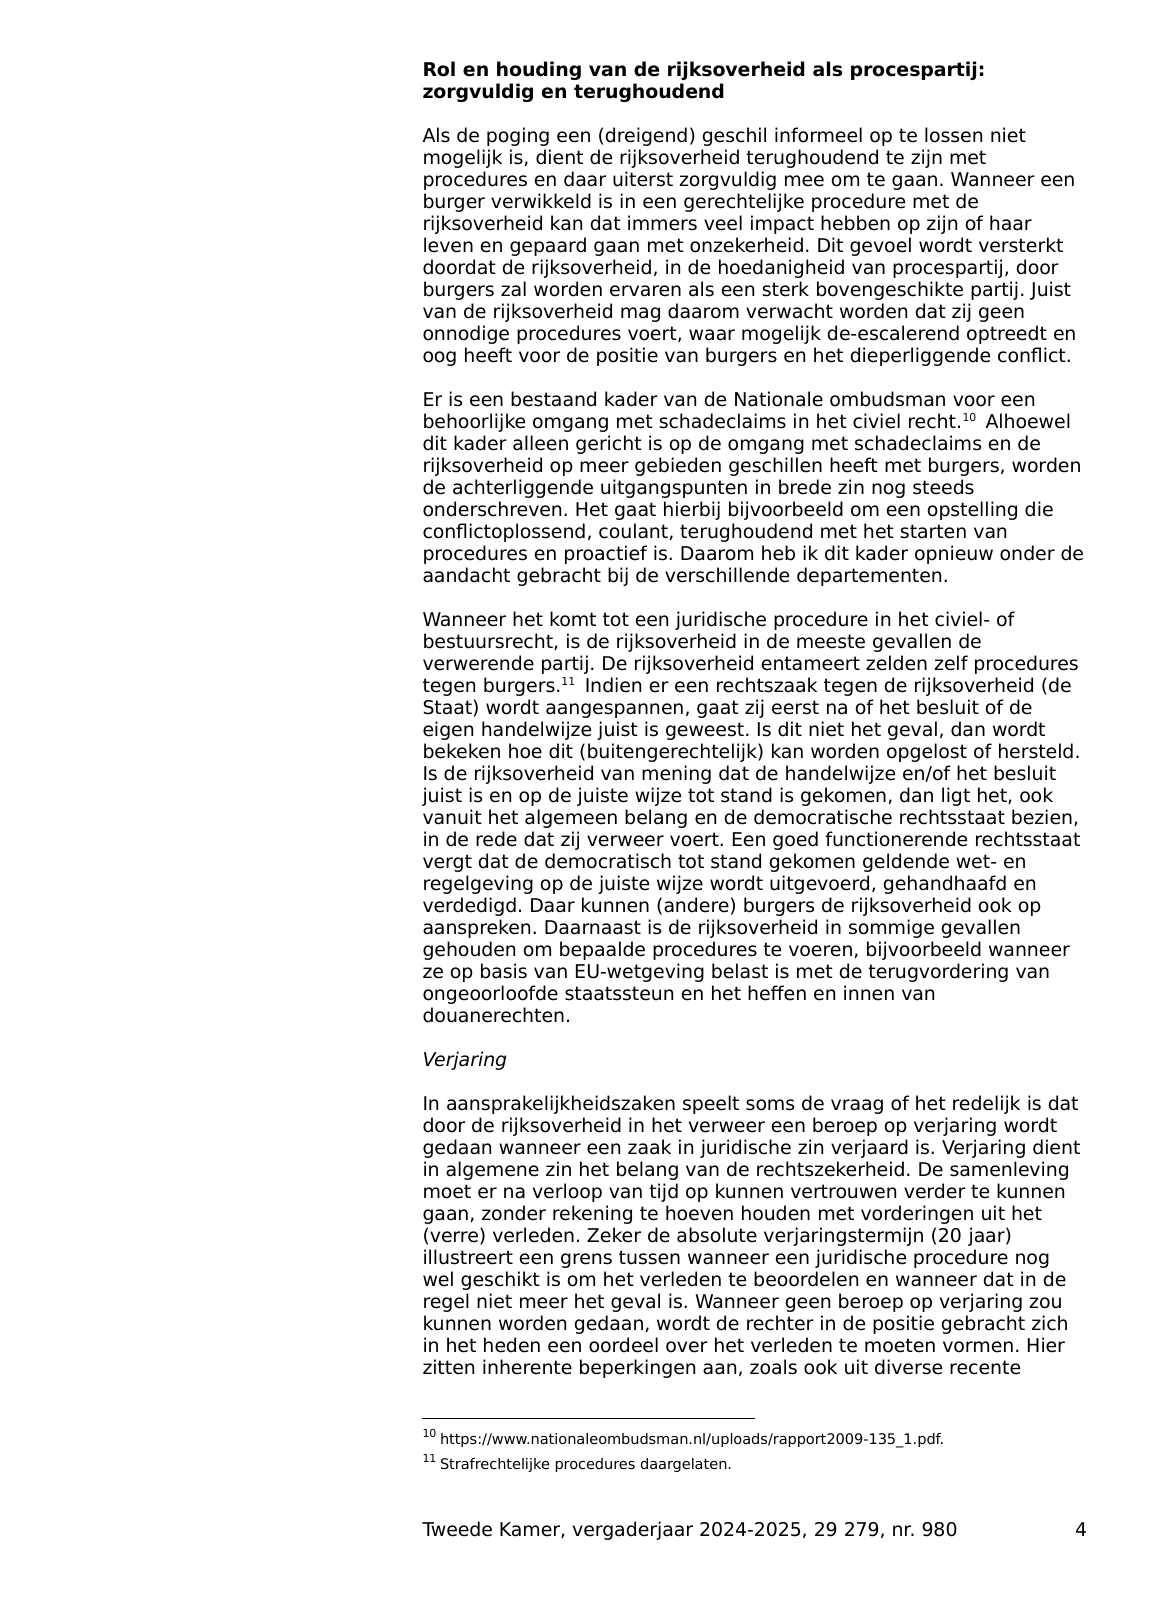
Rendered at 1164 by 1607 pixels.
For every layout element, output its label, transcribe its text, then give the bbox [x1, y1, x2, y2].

text Als de poging een (dreigend) geschil informeel op te lossen niet mogelijk is, dient de rijksoverheid terughoudend te zijn met procedures en daar uiterst zorgvuldig mee om te gaan. Wanneer een burger verwikkeld is in een gerechtelijke procedure met de rijksoverheid kan dat immers veel impact hebben op zijn of haar leven en gepaard gaan met onzekerheid. Dit gevoel wordt versterkt doordat de rijksoverheid, in de hoedanigheid van procespartij, door burgers zal worden ervaren als een sterk bovengeschikte partij. Juist van de rijksoverheid mag daarom verwacht worden dat zij geen onnodige procedures voert, waar mogelijk de-escalerend optreedt en oog heeft voor de positie van burgers en het dieperliggende conflict. [422, 125, 1087, 367]
text Wanneer het komt tot een juridische procedure in het civiel- of bestuursrecht, is de rijksoverheid in de meeste gevallen de verwerende partij. De rijksoverheid entameert zelden zelf procedures tegen burgers. Indien er een rechtszaak tegen de rijksoverheid (de Staat) wordt aangespannen, gaat zij eerst na of het besluit of de eigen handelwijze juist is geweest. Is dit niet het geval, dan wordt bekeken hoe dit (buitengerechtelijk) kan worden opgelost of hersteld. Is de rijksoverheid van mening dat de handelwijze en/of het besluit juist is en op de juiste wijze tot stand is gekomen, dan ligt het, ook vanuit het algemeen belang en de democratische rechtsstaat bezien, in de rede dat zij verweer voert. Een goed functionerende rechtsstaat vergt dat de democratisch tot stand gekomen geldende wet- en regelgeving op de juiste wijze wordt uitgevoerd, gehandhaafd en verdedigd. Daar kunnen (andere) burgers de rijksoverheid ook op aanspreken. Daarnaast is de rijksoverheid in sommige gevallen gehouden om bepaalde procedures te voeren, bijvoorbeeld wanneer ze op basis van EU-wetgeving belast is met de terugvordering van ongeoorloofde staatssteun en het heffen en innen van douanerechten. [422, 609, 1087, 1027]
text Er is een bestaand kader van de Nationale ombudsman voor een behoorlijke omgang met schadeclaims in het civiel recht. Alhoewel dit kader alleen gericht is op de omgang met schadeclaims en de rijksoverheid op meer gebieden geschillen heeft met burgers, worden de achterliggende uitgangspunten in brede zin nog steeds onderschreven. Het gaat hierbij bijvoorbeeld om een opstelling die conflictoplossend, coulant, terughoudend met het starten van procedures en proactief is. Daarom heb ik dit kader opnieuw onder de aandacht gebracht bij de verschillende departementen. [422, 389, 1087, 587]
text Strafrechtelijke procedures daargelaten. [422, 1452, 1087, 1474]
subtitle Verjaring [422, 1049, 1087, 1071]
text In aansprakelijkheidszaken speelt soms de vraag of het redelijk is dat door de rijksoverheid in het verweer een beroep op verjaring wordt gedaan wanneer een zaak in juridische zin verjaard is. Verjaring dient in algemene zin het belang van de rechtszekerheid. De samenleving moet er na verloop van tijd op kunnen vertrouwen verder te kunnen gaan, zonder rekening te hoeven houden met vorderingen uit het (verre) verleden. Zeker de absolute verjaringstermijn (20 jaar) illustreert een grens tussen wanneer een juridische procedure nog wel geschikt is om het verleden te beoordelen en wanneer dat in de regel niet meer het geval is. Wanneer geen beroep op verjaring zou kunnen worden gedaan, wordt de rechter in de positie gebracht zich in het heden een oordeel over het verleden te moeten vormen. Hier zitten inherente beperkingen aan, zoals ook uit diverse recente [422, 1093, 1087, 1379]
text https://www.nationaleombudsman.nl/uploads/rapport2009-135_1.pdf. [422, 1427, 1087, 1449]
subtitle Rol en houding van de rijksoverheid als procespartij: zorgvuldig en terughoudend [422, 59, 1087, 103]
